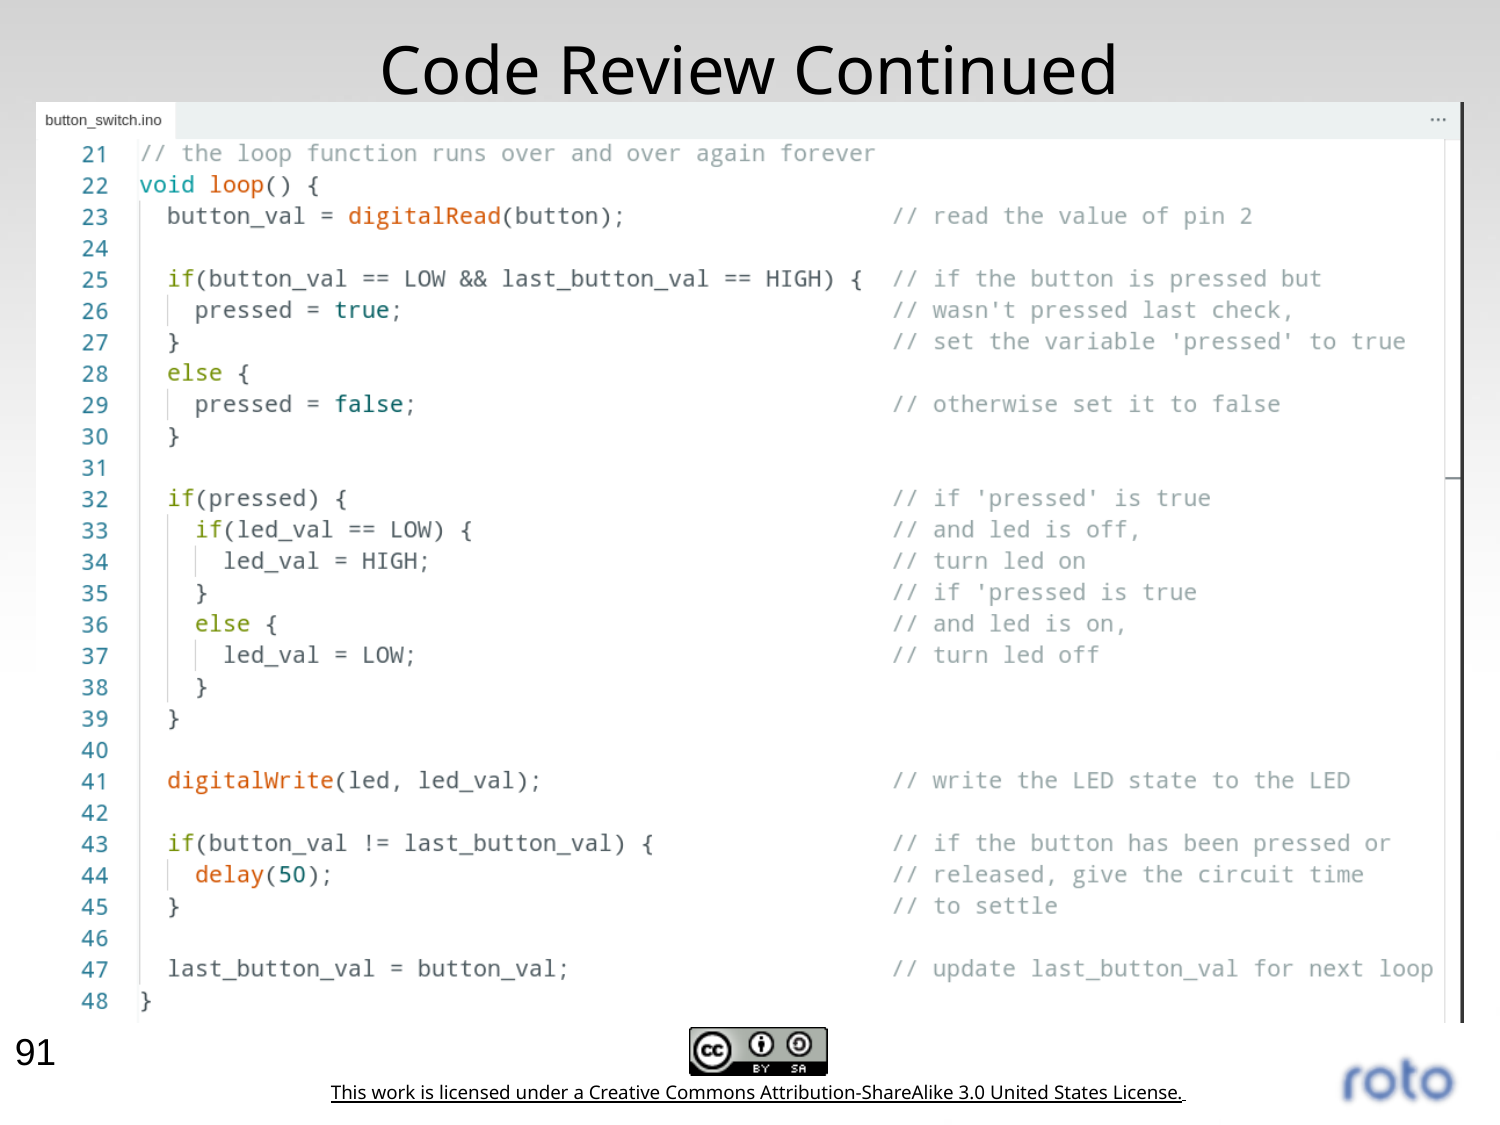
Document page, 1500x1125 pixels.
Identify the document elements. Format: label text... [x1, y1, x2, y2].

title Code Review Continued [112, 0, 1388, 102]
picture [0, 0, 1500, 1125]
